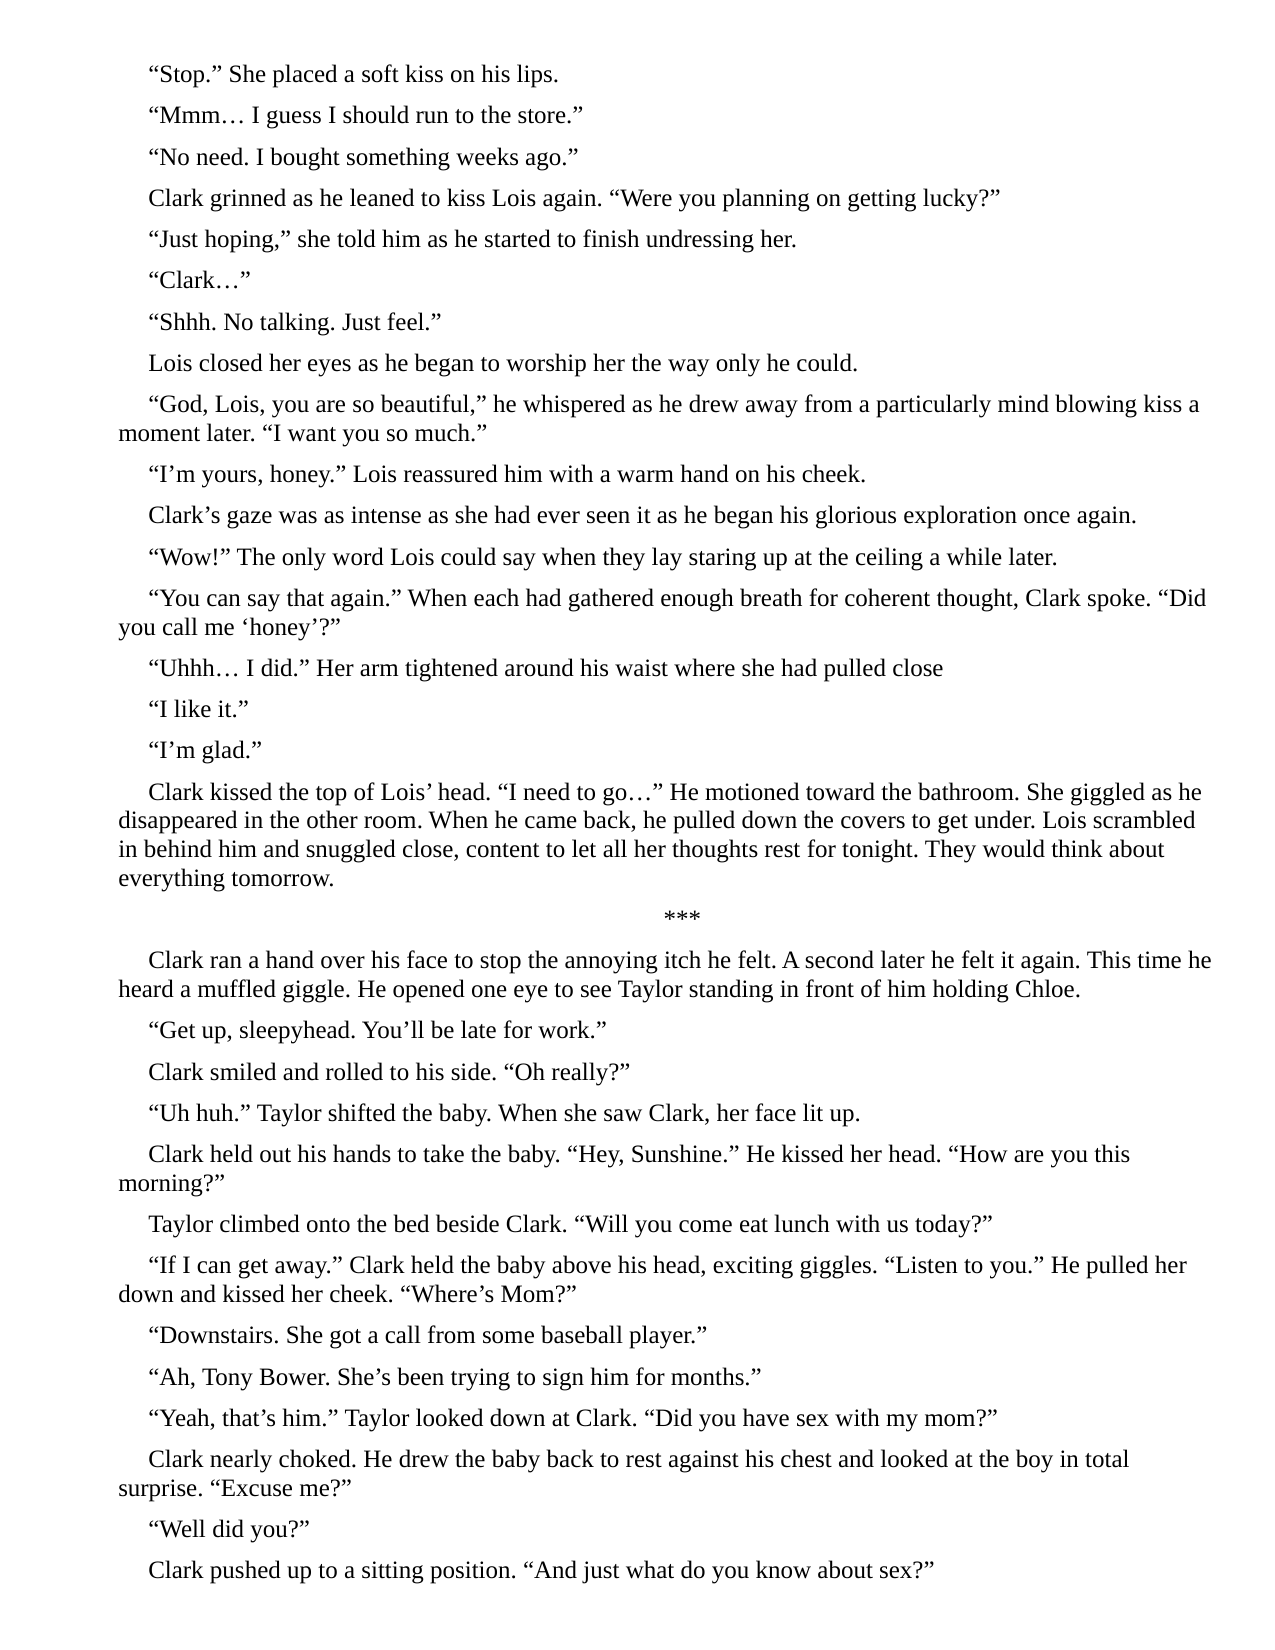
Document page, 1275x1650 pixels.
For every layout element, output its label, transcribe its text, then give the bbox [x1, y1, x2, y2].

text Clark smiled and rolled to his side. “Oh really?” [118, 1057, 1216, 1085]
text “Shhh. No talking. Just feel.” [118, 307, 1216, 335]
text “I like it.” [118, 694, 1216, 723]
text “Wow!” The only word Lois could say when they lay staring up at the ceiling a while later. [118, 542, 1216, 570]
text “God, Lois, you are so beautiful,” he whispered as he drew away from a particularly mind blowing kiss a moment later. “I want you so much.” [118, 389, 1216, 447]
text Clark held out his hands to take the baby. “Hey, Sunshine.” He kissed her head. “How are you this morning?” [118, 1139, 1216, 1197]
text Clark pushed up to a sitting position. “And just what do you know about sex?” [118, 1555, 1216, 1584]
text “I’m yours, honey.” Lois reassured him with a warm hand on his cheek. [118, 459, 1216, 488]
text “Uh huh.” Taylor shifted the baby. When she saw Clark, her face lit up. [118, 1098, 1216, 1127]
text “Clark…” [118, 265, 1216, 294]
text “Yeah, that’s him.” Taylor looked down at Clark. “Did you have sex with my mom?” [118, 1403, 1216, 1432]
text “Ah, Tony Bower. She’s been trying to sign him for months.” [118, 1362, 1216, 1390]
text “If I can get away.” Clark held the baby above his head, exciting giggles. “Listen to you.” He pulled her down and kissed her cheek. “Where’s Mom?” [118, 1250, 1216, 1308]
text Lois closed her eyes as he began to worship her the way only he could. [118, 348, 1216, 377]
text “Mmm… I guess I should run to the store.” [118, 100, 1216, 129]
text Clark’s gaze was as intense as she had ever seen it as he began his glorious exploration once again. [118, 500, 1216, 529]
text “You can say that again.” When each had gathered enough breath for coherent thought, Clark spoke. “Did you call me ‘honey’?” [118, 583, 1216, 640]
text “No need. I bought something weeks ago.” [118, 142, 1216, 170]
text Taylor climbed onto the bed beside Clark. “Will you come eat lunch with us today?” [118, 1209, 1216, 1238]
text “Get up, sleepyhead. You’ll be late for work.” [118, 1015, 1216, 1044]
text Clark kissed the top of Lois’ head. “I need to go…” He motioned toward the bathroom. She giggled as he disappeared in the other room. When he came back, he pulled down the covers to get under. Lois scrambled in behind him and snuggled close, content to let all her thoughts rest for tonight. They would think about everything tomorrow. [118, 777, 1216, 892]
text “Well did you?” [118, 1514, 1216, 1543]
text Clark grinned as he leaned to kiss Lois again. “Were you planning on getting lucky?” [118, 183, 1216, 212]
text “I’m glad.” [118, 735, 1216, 764]
text *** [118, 904, 1216, 933]
text “Uhhh… I did.” Her arm tightened around his waist where she had pulled close [118, 653, 1216, 682]
text Clark nearly choked. He drew the baby back to rest against his chest and looked at the boy in total surprise. “Excuse me?” [118, 1444, 1216, 1502]
text Clark ran a hand over his face to stop the annoying itch he felt. A second later he felt it again. This time he heard a muffled giggle. He opened one eye to see Taylor standing in front of him holding Chloe. [118, 945, 1216, 1003]
text “Downstairs. She got a call from some baseball player.” [118, 1320, 1216, 1349]
text “Just hoping,” she told him as he started to finish undressing her. [118, 224, 1216, 253]
text “Stop.” She placed a soft kiss on his lips. [118, 59, 1216, 88]
